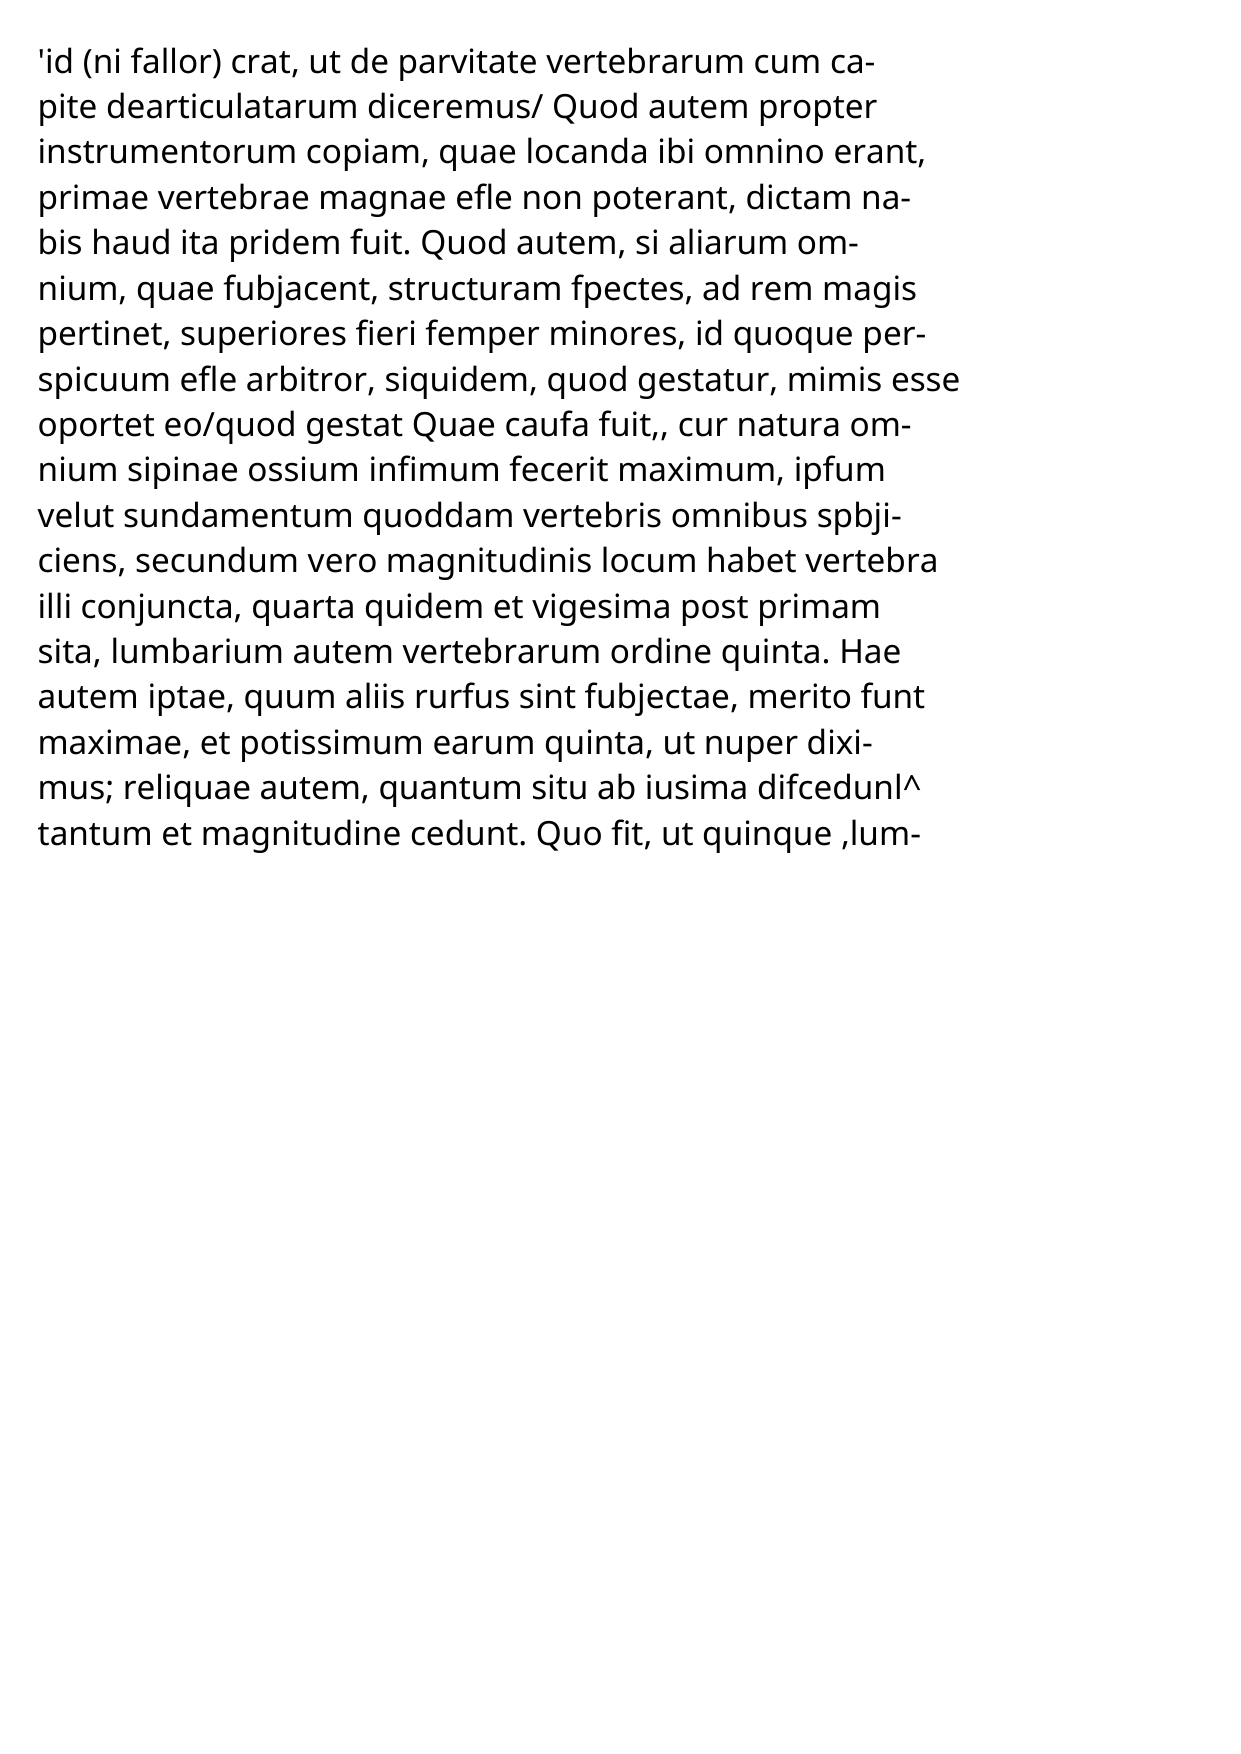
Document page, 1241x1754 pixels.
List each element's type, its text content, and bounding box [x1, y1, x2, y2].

text 'id (ni fallor) crat, ut de parvitate vertebrarum cum ca- pite dearticulatarum diceremus/ Quod autem propter instrumentorum copiam, quae locanda ibi omnino erant, primae vertebrae magnae efle non poterant, dictam na- bis haud ita pridem fuit. Quod autem, si aliarum om- nium, quae fubjacent, structuram fpectes, ad rem magis pertinet, superiores fieri femper minores, id quoque per- spicuum efle arbitror, siquidem, quod gestatur, mimis esse oportet eo/quod gestat Quae caufa fuit,, cur natura om- nium sipinae ossium infimum fecerit maximum, ipfum velut sundamentum quoddam vertebris omnibus spbji- ciens, secundum vero magnitudinis locum habet vertebra illi conjuncta, quarta quidem et vigesima post primam sita, lumbarium autem vertebrarum ordine quinta. Hae autem iptae, quum aliis rurfus sint fubjectae, merito funt maximae, et potissimum earum quinta, ut nuper dixi- mus; reliquae autem, quantum situ ab iusima difcedunl^ tantum et magnitudine cedunt. Quo fit, ut quinque ,lum- [37, 37, 1203, 855]
